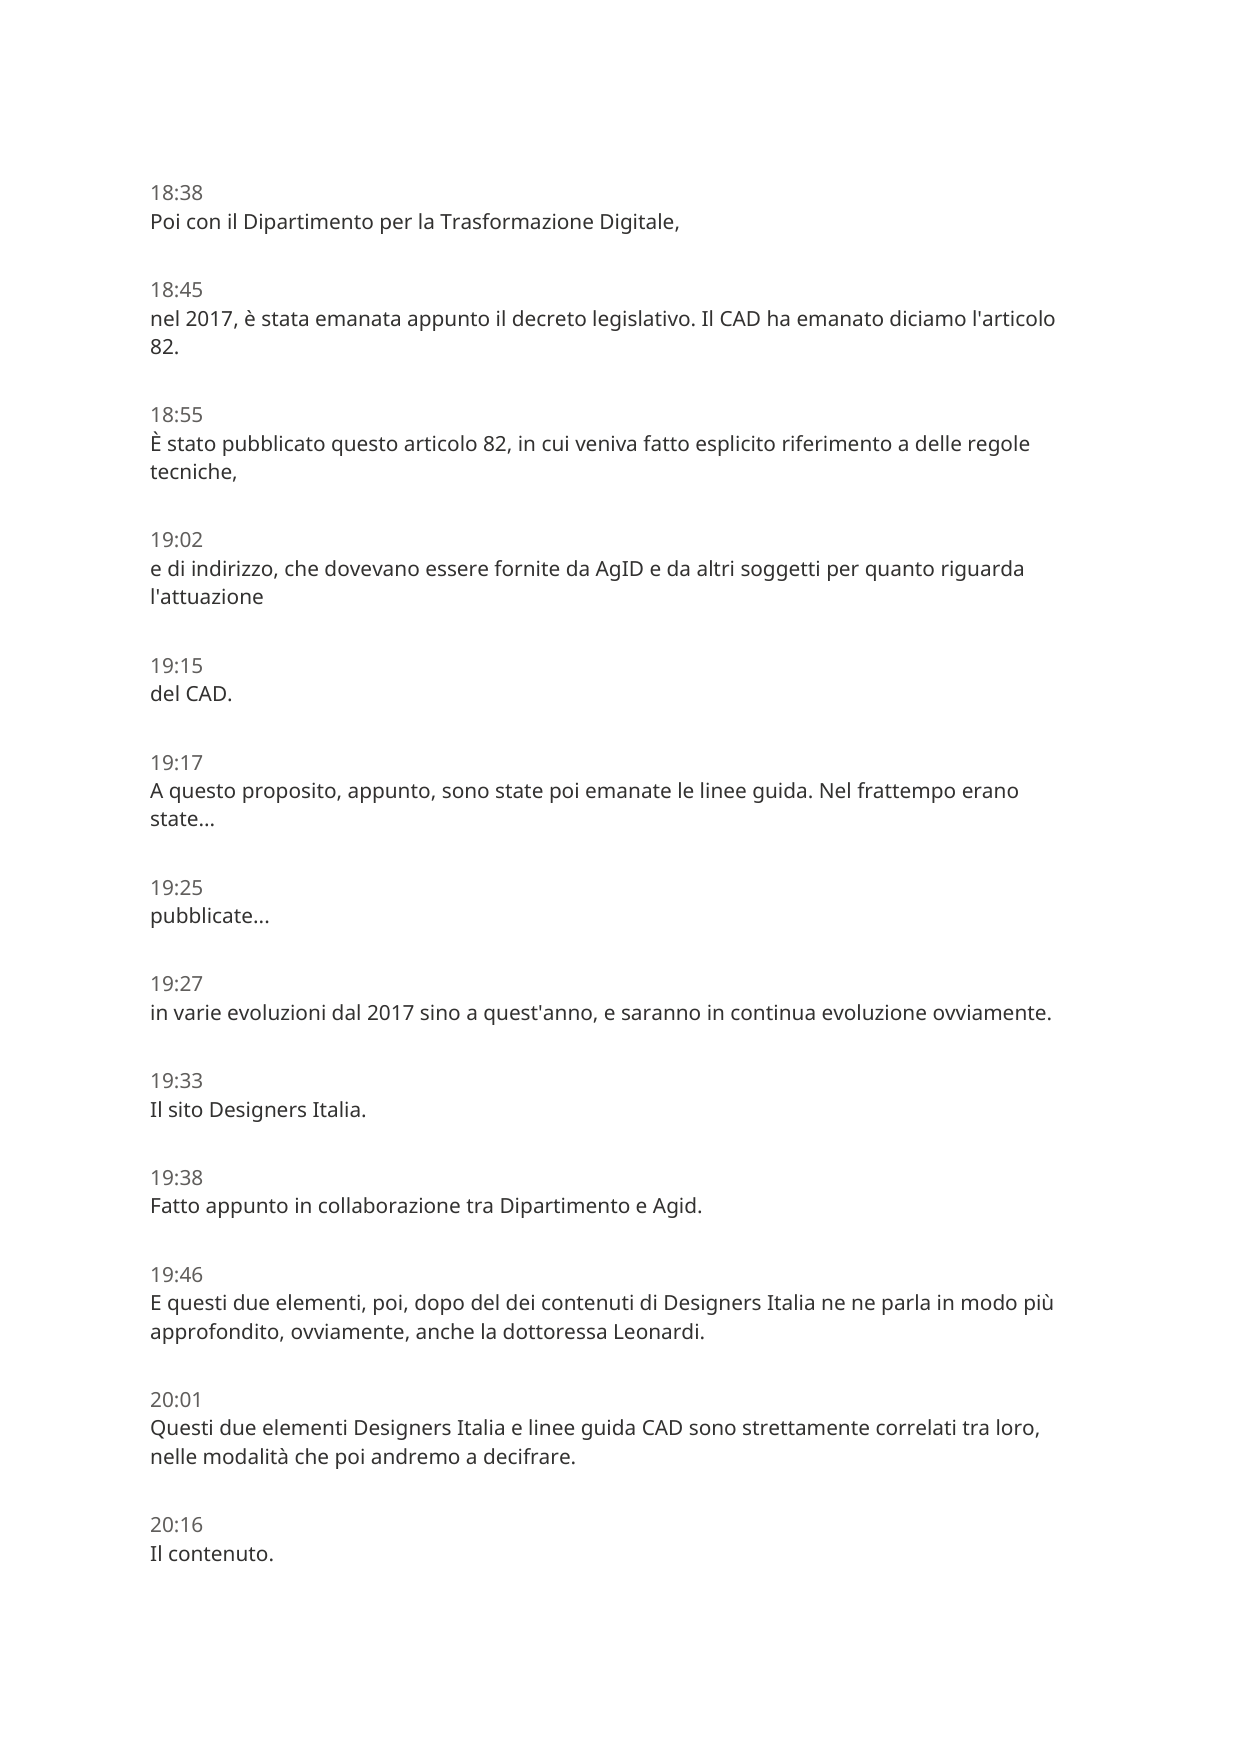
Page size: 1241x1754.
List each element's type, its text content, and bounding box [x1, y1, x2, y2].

text 19:38 Fatto appunto in collaborazione tra Dipartimento e Agid. [150, 1135, 1090, 1220]
text 18:45 nel 2017, è stata emanata appunto il decreto legislativo. Il CAD ha emanato diciamo l'articolo 82. [150, 247, 1090, 361]
text 20:01 Questi due elementi Designers Italia e linee guida CAD sono strettamente correlati tra loro, nelle modalità che poi andremo a decifrare. [150, 1357, 1090, 1470]
text 19:02 e di indirizzo, che dovevano essere fornite da AgID e da altri soggetti per quanto riguarda l'attuazione [150, 497, 1090, 611]
text 19:46 E questi due elementi, poi, dopo del dei contenuti di Designers Italia ne ne parla in modo più approfondito, ovviamente, anche la dottoressa Leonardi. [150, 1231, 1090, 1345]
text 18:38 Poi con il Dipartimento per la Trasformazione Digitale, [150, 150, 1090, 235]
text 19:15 del CAD. [150, 622, 1090, 708]
text 19:33 Il sito Designers Italia. [150, 1038, 1090, 1123]
text 18:55 È stato pubblicato questo articolo 82, in cui veniva fatto esplicito riferimento a delle regole tecniche, [150, 372, 1090, 486]
text 19:17 A questo proposito, appunto, sono state poi emanate le linee guida. Nel frattempo erano state... [150, 719, 1090, 833]
text 20:16 Il contenuto. [150, 1482, 1090, 1567]
text 19:27 in varie evoluzioni dal 2017 sino a quest'anno, e saranno in continua evoluzione ovviamente. [150, 941, 1090, 1026]
text 19:25 pubblicate... [150, 844, 1090, 930]
